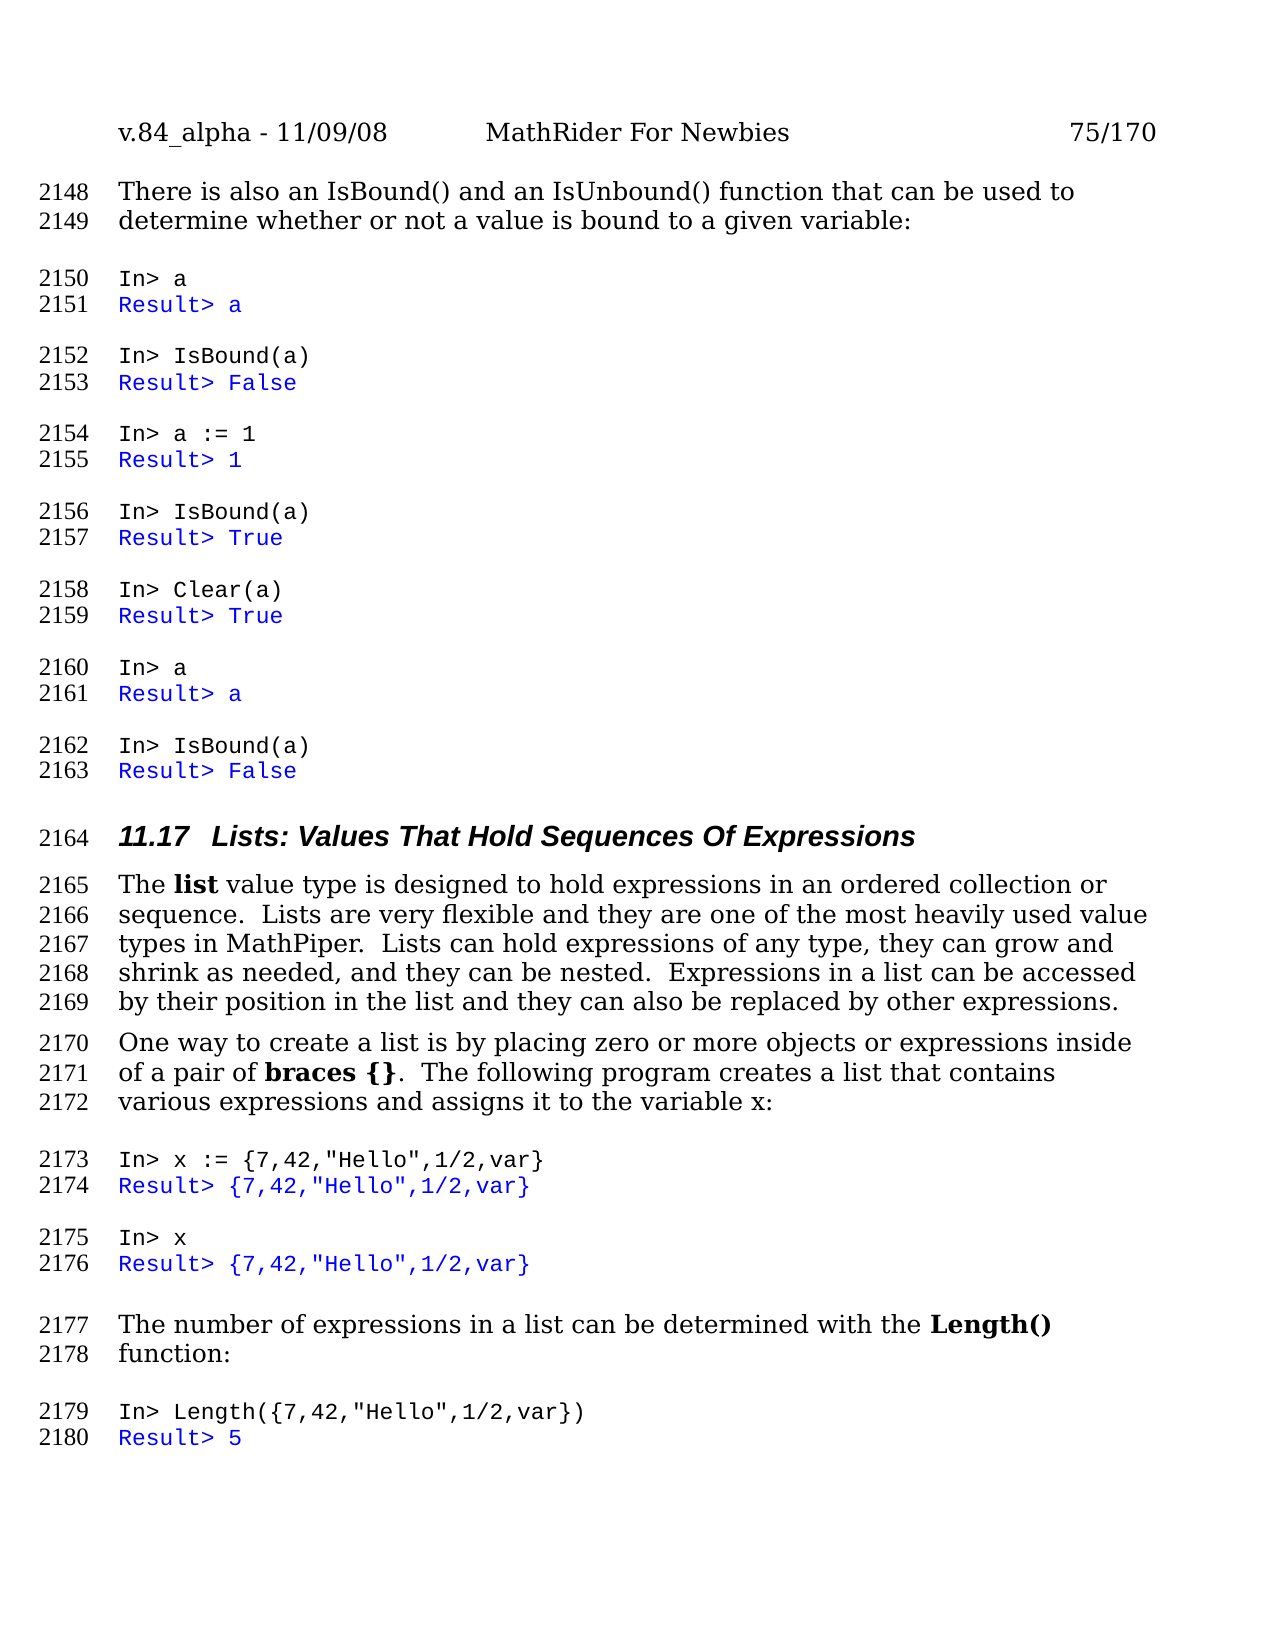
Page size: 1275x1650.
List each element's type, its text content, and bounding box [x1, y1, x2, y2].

text Result> 1 [118, 449, 1157, 474]
text Result> True [118, 604, 1157, 630]
text Result> 5 [118, 1426, 1157, 1452]
text The list value type is designed to hold expressions in an ordered collection or sequence. Lists are very flexible and they are one of the most heavily used value types in MathPiper. Lists can hold expressions of any type, they can grow and shrink as needed, and they can be nested. Expressions in a list can be accessed by their position in the list and they can also be replaced by other expressions. [118, 870, 1157, 1016]
text In> IsBound(a) [118, 734, 1157, 760]
text The number of expressions in a list can be determined with the Length() function: [118, 1310, 1157, 1368]
text Result> a [118, 293, 1157, 319]
text In> x := {7,42,"Hello",1/2,var} [118, 1148, 1157, 1174]
text Result> {7,42,"Hello",1/2,var} [118, 1252, 1157, 1278]
text In> a := 1 [118, 423, 1157, 449]
text Result> {7,42,"Hello",1/2,var} [118, 1174, 1157, 1200]
text Result> True [118, 526, 1157, 552]
text Result> a [118, 682, 1157, 708]
text In> IsBound(a) [118, 345, 1157, 371]
text In> a [118, 267, 1157, 293]
text In> Length({7,42,"Hello",1/2,var}) [118, 1400, 1157, 1426]
text In> IsBound(a) [118, 501, 1157, 526]
text There is also an IsBound() and an IsUnbound() function that can be used to determine whether or not a value is bound to a given variable: [118, 177, 1157, 235]
text Result> False [118, 371, 1157, 397]
text One way to create a list is by placing zero or more objects or expressions inside of a pair of braces {}. The following program creates a list that contains various expressions and assigns it to the variable x: [118, 1028, 1157, 1116]
text In> a [118, 656, 1157, 682]
text In> Clear(a) [118, 578, 1157, 604]
text In> x [118, 1226, 1157, 1252]
text Result> False [118, 760, 1157, 786]
subtitle Lists: Values That Hold Sequences Of Expressions [118, 819, 1157, 852]
